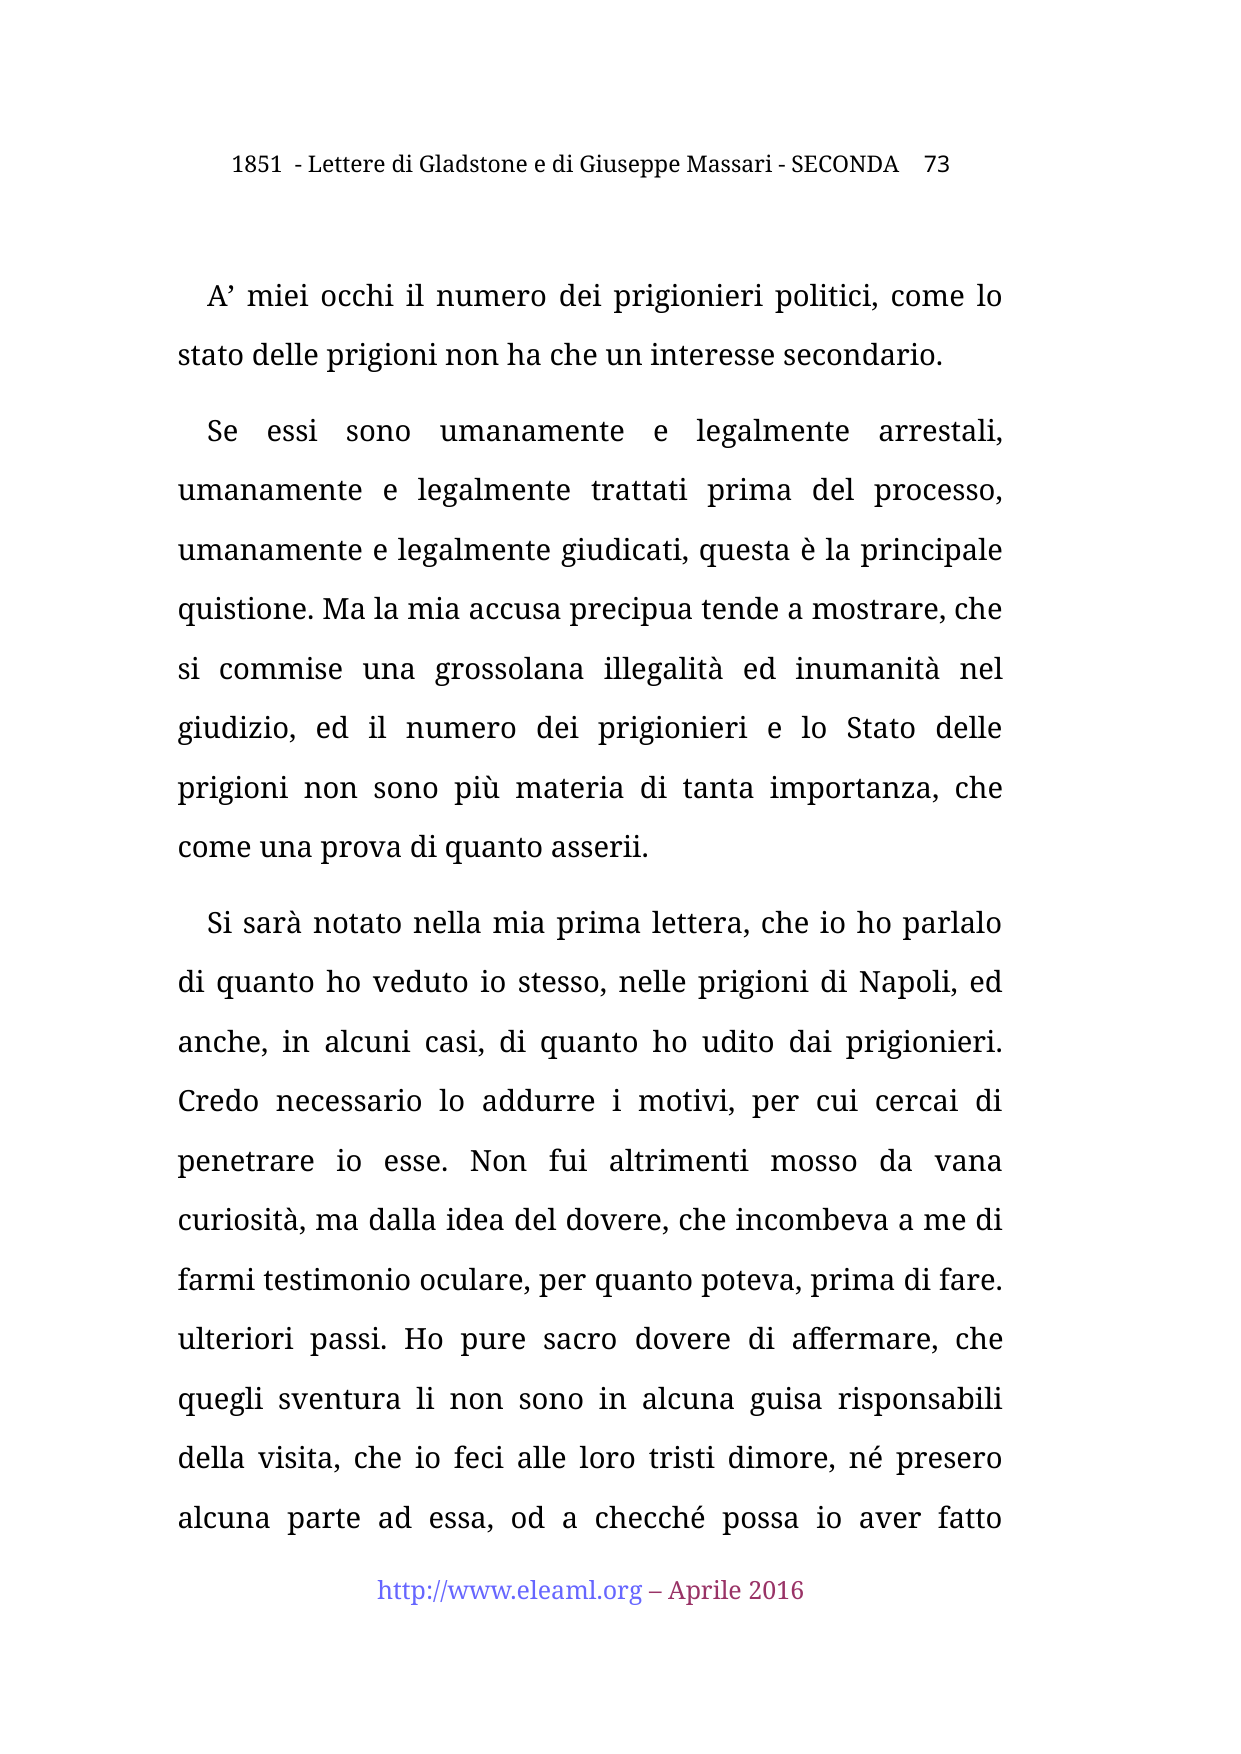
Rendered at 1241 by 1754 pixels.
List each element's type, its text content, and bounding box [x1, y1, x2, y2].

text Se essi sono umanamente e legalmente arrestali, umanamente e legalmente trattati prima del processo, umanamente e legalmente giudicati, questa è la principale quistione. Ma la mia accusa precipua tende a mostrare, che si commise una grossolana illegalità ed inumanità nel giudizio, ed il numero dei prigionieri e lo Stato delle prigioni non sono più materia di tanta importanza, che come una prova di quanto asserii. [177, 410, 1004, 866]
text Si sarà notato nella mia prima lettera, che io ho parlalo di quanto ho veduto io stesso, nelle prigioni di Napoli, ed anche, in alcuni casi, di quanto ho udito dai prigionieri. Credo necessario lo addurre i motivi, per cui cercai di penetrare io esse. Non fui altrimenti mosso da vana curiosità, ma dalla idea del dovere, che incombeva a me di farmi testimonio oculare, per quanto poteva, prima di fare. ulteriori passi. Ho pure sacro dovere di affermare, che quegli sventura li non sono in alcuna guisa risponsabili della visita, che io feci alle loro tristi dimore, né presero alcuna parte ad essa, od a checché possa io aver fatto [177, 902, 1004, 1537]
text A’ miei occhi il numero dei prigionieri politici, come lo stato delle prigioni non ha che un interesse secondario. [177, 275, 1004, 374]
